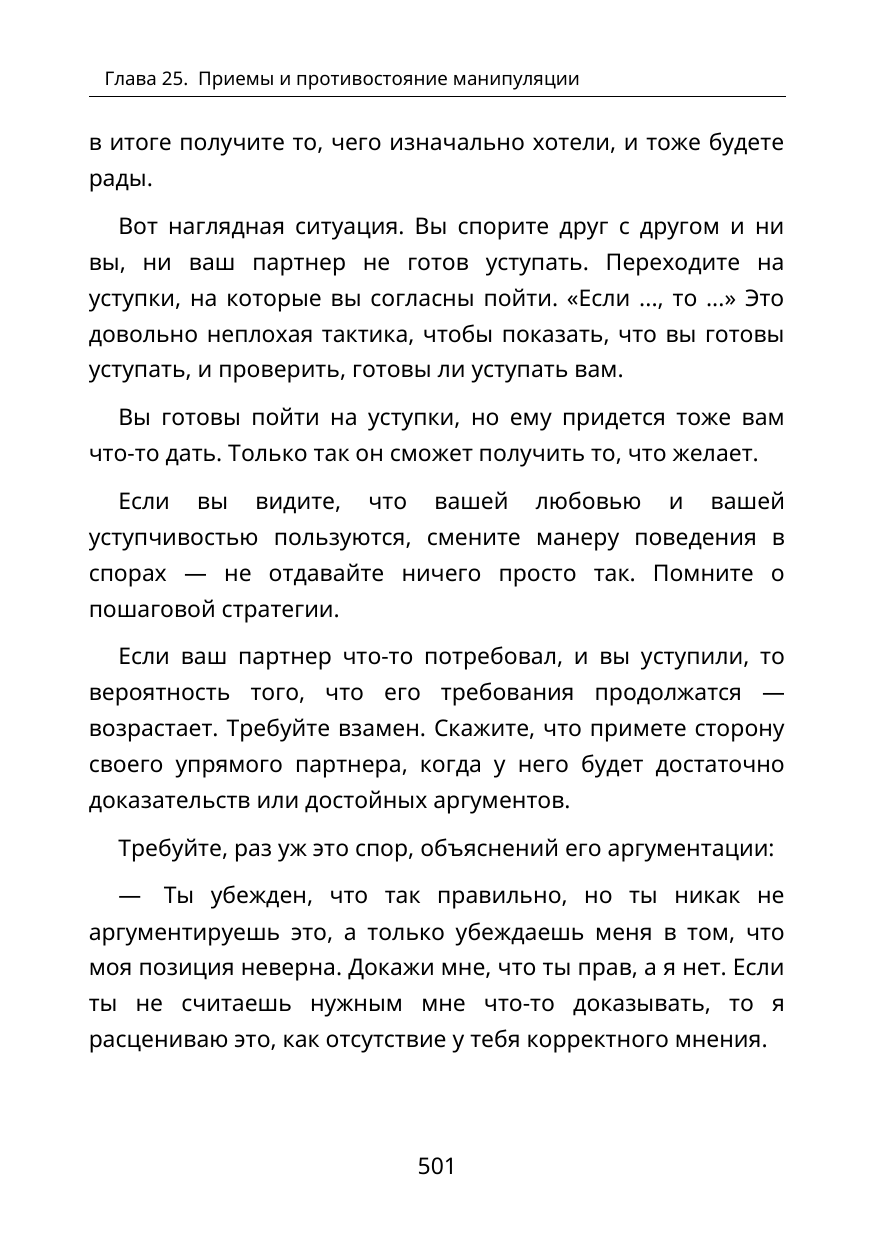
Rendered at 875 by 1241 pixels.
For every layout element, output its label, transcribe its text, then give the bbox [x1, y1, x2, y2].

text Вы готовы пойти на уступки, но ему придется тоже вам что-то дать. Только так он сможет получить то, что желает. [88, 401, 786, 468]
text Если вы видите, что вашей любовью и вашей уступчивостью пользуются, смените манеру поведения в спорах — не отдавайте ничего просто так. Помните о пошаговой стратегии. [88, 485, 786, 624]
text Требуйте, раз уж это спор, объяснений его аргументации: [88, 832, 786, 863]
list Ты убежден, что так правильно, но ты никак не аргументируешь это, а только убеждаешь меня в том, что моя позиция неверна. Докажи мне, что ты прав, а я нет. Если ты не считаешь нужным мне что-то доказывать, то я расцениваю это, как отсутствие у тебя корректного мнения. [88, 879, 786, 1054]
text в итоге получите то, чего изначально хотели, и тоже будете рады. [88, 126, 786, 193]
text Если ваш партнер что-то потребовал, и вы уступили, то вероятность того, что его требования продолжатся — возрастает. Требуйте взамен. Скажите, что примете сторону своего упрямого партнера, когда у него будет достаточно доказательств или достойных аргументов. [88, 640, 786, 815]
text Вот наглядная ситуация. Вы спорите друг с другом и ни вы, ни ваш партнер не готов уступать. Переходите на уступки, на которые вы согласны пойти. «Если ..., то ...» Это довольно неплохая тактика, чтобы показать, что вы готовы уступать, и проверить, готовы ли уступать вам. [88, 210, 786, 385]
